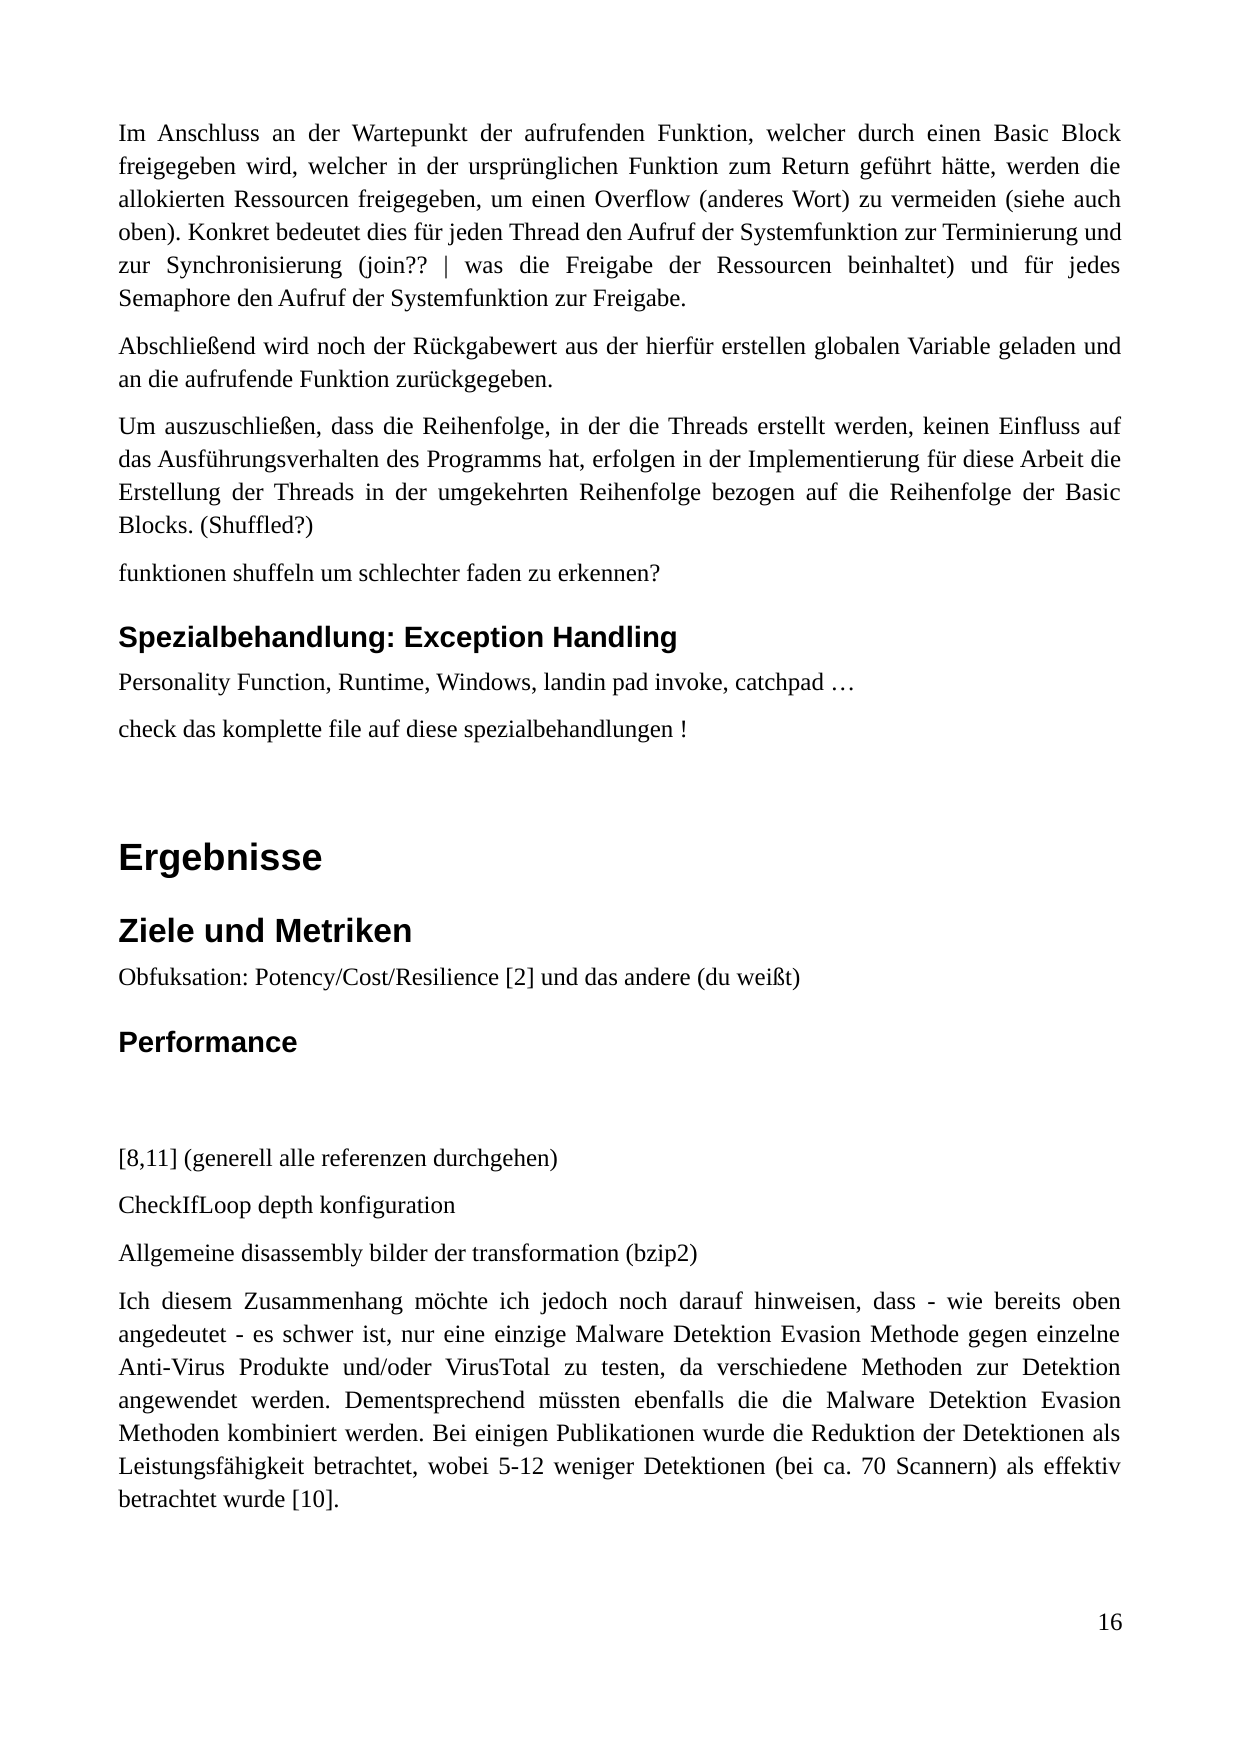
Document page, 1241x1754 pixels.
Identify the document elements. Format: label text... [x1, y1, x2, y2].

text Ich diesem Zusammenhang möchte ich jedoch noch darauf hinweisen, dass - wie bereits oben angedeutet - es schwer ist, nur eine einzige Malware Detektion Evasion Methode gegen einzelne Anti-Virus Produkte und/oder VirusTotal zu testen, da verschiedene Methoden zur Detektion angewendet werden. Dementsprechend müssten ebenfalls die die Malware Detektion Evasion Methoden kombiniert werden. Bei einigen Publikationen wurde die Reduktion der Detektionen als Leistungsfähigkeit betrachtet, wobei 5-12 weniger Detektionen (bei ca. 70 Scannern) als effektiv betrachtet wurde [10]. [118, 1286, 1122, 1513]
text Im Anschluss an der Wartepunkt der aufrufenden Funktion, welcher durch einen Basic Block freigegeben wird, welcher in der ursprünglichen Funktion zum Return geführt hätte, werden die allokierten Ressourcen freigegeben, um einen Overflow (anderes Wort) zu vermeiden (siehe auch oben). Konkret bedeutet dies für jeden Thread den Aufruf der Systemfunktion zur Terminierung und zur Synchronisierung (join?? | was die Freigabe der Ressourcen beinhaltet) und für jedes Semaphore den Aufruf der Systemfunktion zur Freigabe. [118, 118, 1122, 312]
text Allgemeine disassembly bilder der transformation (bzip2) [118, 1238, 1122, 1267]
text CheckIfLoop depth konfiguration [118, 1191, 1122, 1219]
text [8,11] (generell alle referenzen durchgehen) [118, 1143, 1122, 1172]
subtitle Ziele und Metriken [118, 911, 1122, 950]
text funktionen shuffeln um schlechter faden zu erkennen? [118, 558, 1122, 587]
text Personality Function, Runtime, Windows, landin pad invoke, catchpad … [118, 667, 1122, 695]
subtitle Performance [118, 1025, 1122, 1058]
text Abschließend wird noch der Rückgabewert aus der hierfür erstellen globalen Variable geladen und an die aufrufende Funktion zurückgegeben. [118, 331, 1122, 393]
subtitle Ergebnisse [118, 834, 1122, 878]
text Obfuksation: Potency/Cost/Resilience [2] und das andere (du weißt) [118, 962, 1122, 991]
text check das komplette file auf diese spezialbehandlungen ! [118, 714, 1122, 743]
subtitle Spezialbehandlung: Exception Handling [118, 620, 1122, 654]
text Um auszuschließen, dass die Reihenfolge, in der die Threads erstellt werden, keinen Einfluss auf das Ausführungsverhalten des Programms hat, erfolgen in der Implementierung für diese Arbeit die Erstellung der Threads in der umgekehrten Reihenfolge bezogen auf die Reihenfolge der Basic Blocks. (Shuffled?) [118, 411, 1122, 539]
